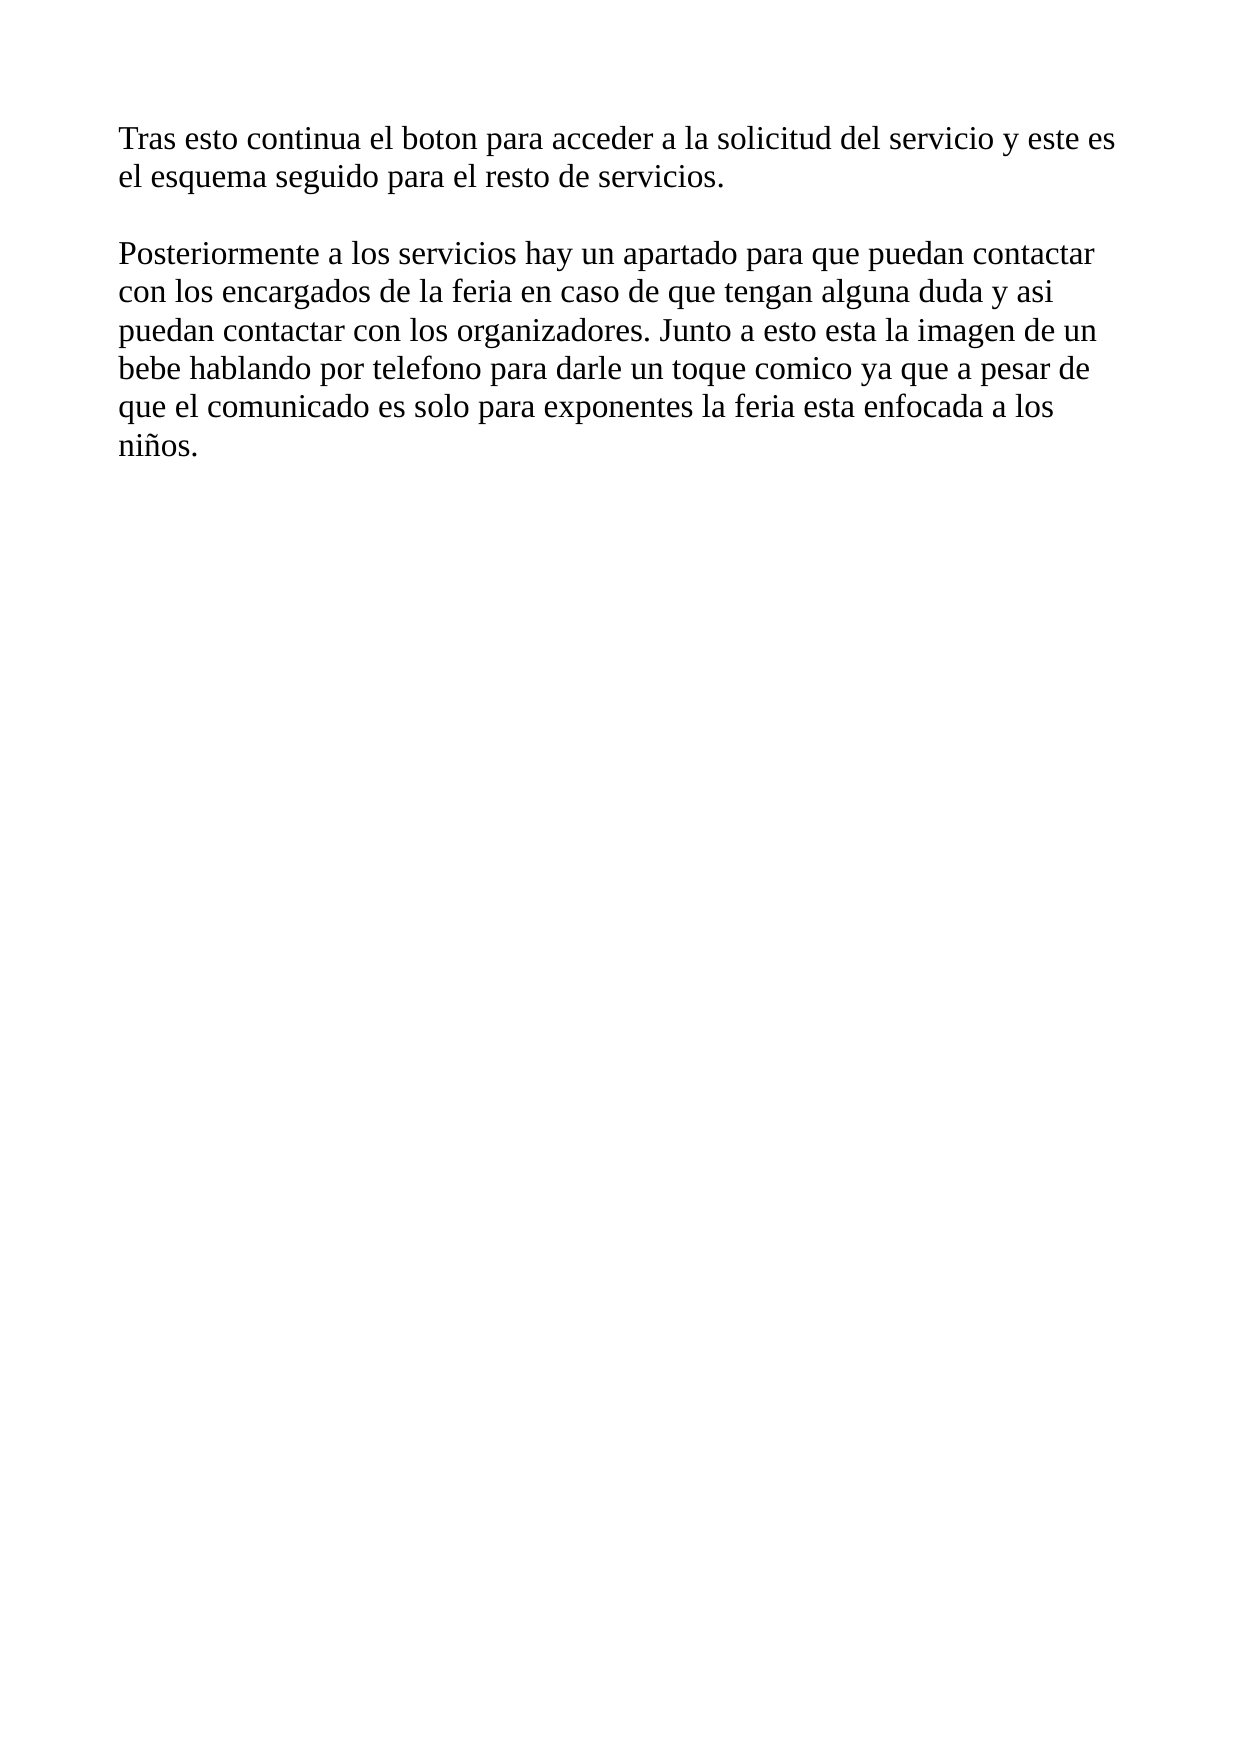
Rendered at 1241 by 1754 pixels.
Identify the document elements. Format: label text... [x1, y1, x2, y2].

text Tras esto continua el boton para acceder a la solicitud del servicio y este es el esquema seguido para el resto de servicios. [118, 118, 1122, 195]
text Posteriormente a los servicios hay un apartado para que puedan contactar con los encargados de la feria en caso de que tengan alguna duda y asi puedan contactar con los organizadores. Junto a esto esta la imagen de un bebe hablando por telefono para darle un toque comico ya que a pesar de que el comunicado es solo para exponentes la feria esta enfocada a los niños. [118, 233, 1122, 463]
